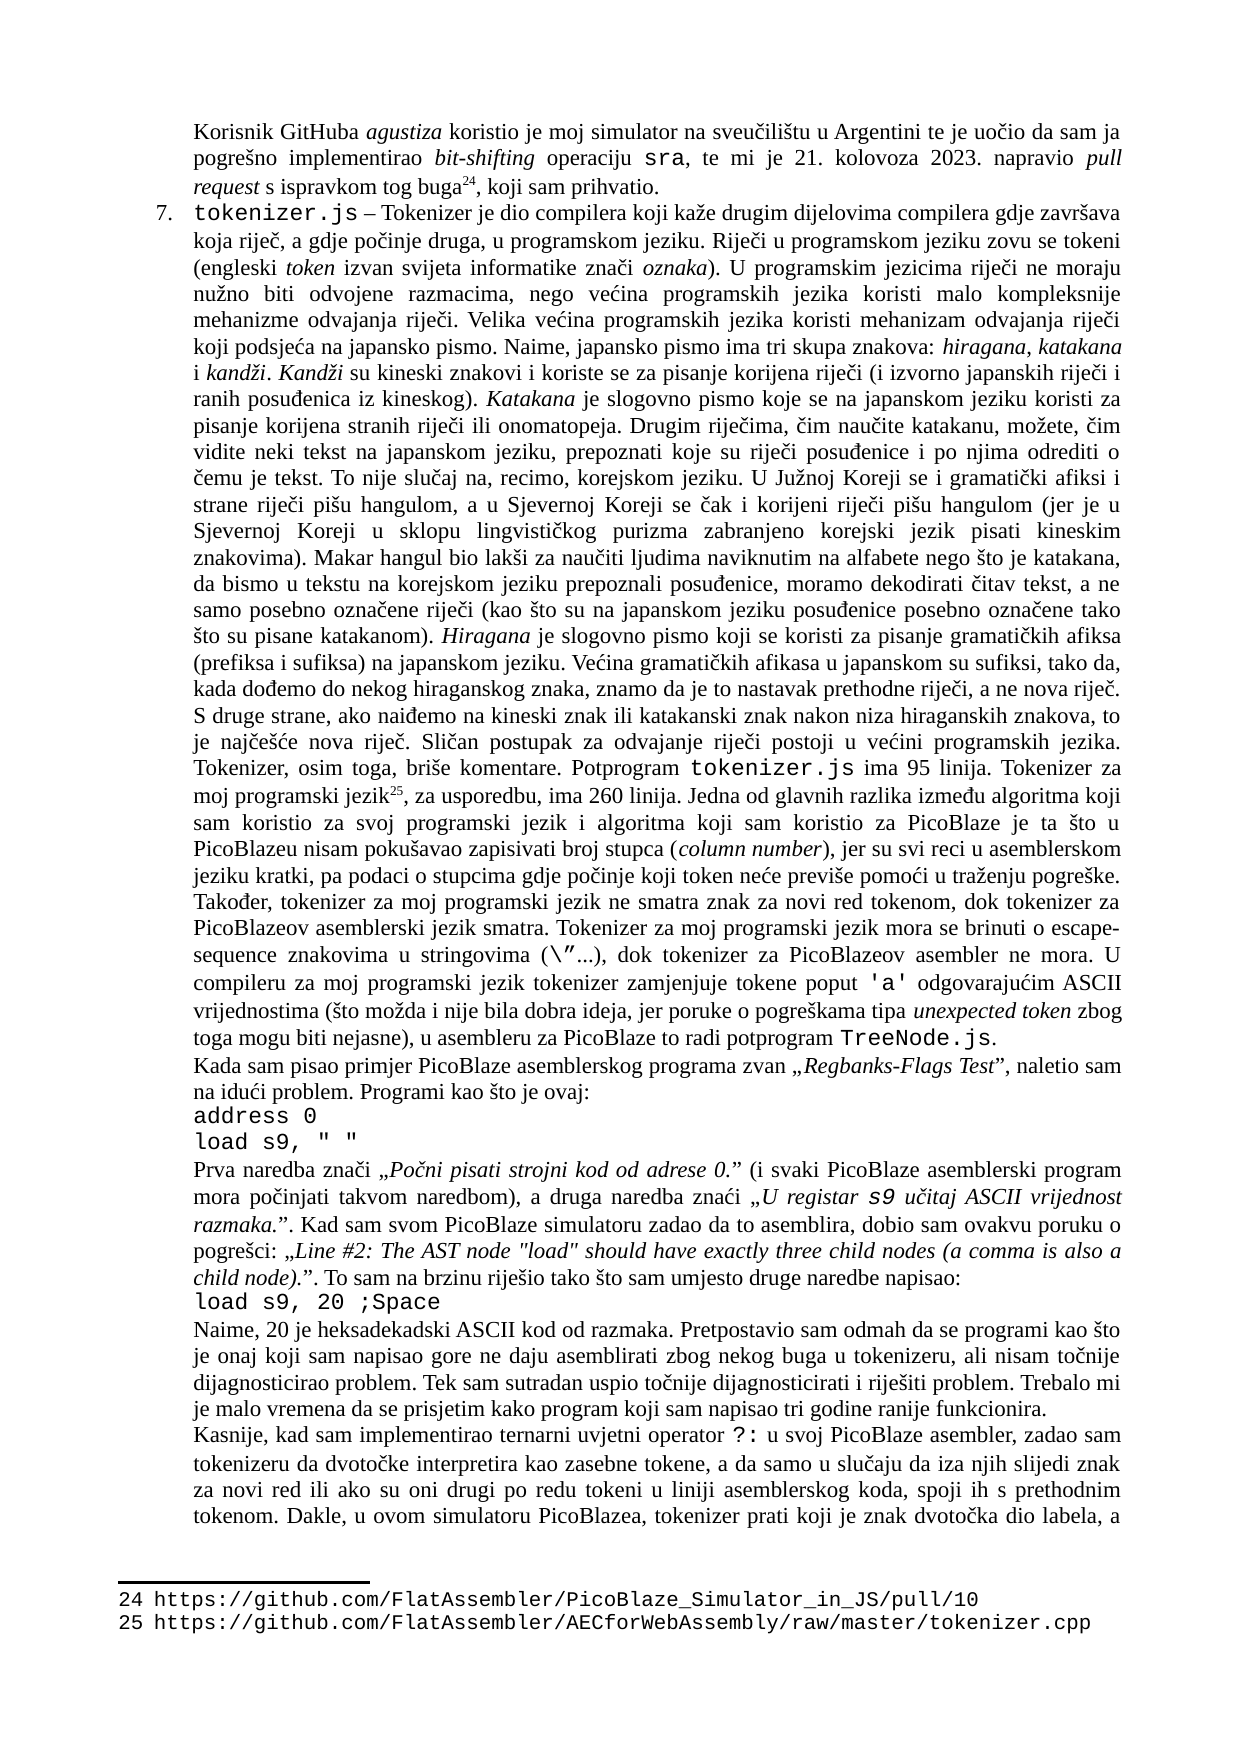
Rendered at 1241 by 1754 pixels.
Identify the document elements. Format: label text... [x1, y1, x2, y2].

list Korisnik GitHuba agustiza koristio je moj simulator na sveučilištu u Argentini te je uočio da sam ja pogrešno implementirao bit-shifting operaciju sra, te mi je 21. kolovoza 2023. napravio pull request s ispravkom tog buga, koji sam prihvatio. [156, 118, 1122, 199]
list Kasnije, kad sam implementirao ternarni uvjetni operator ?: u svoj PicoBlaze asembler, zadao sam tokenizeru da dvotočke interpretira kao zasebne tokene, a da samo u slučaju da iza njih slijedi znak za novi red ili ako su oni drugi po redu tokeni u liniji asemblerskog koda, spoji ih s prethodnim tokenom. Dakle, u ovom simulatoru PicoBlazea, tokenizer prati koji je znak dvotočka dio labela, a [156, 1421, 1122, 1529]
list load s9, 20 ;Space [156, 1290, 1122, 1316]
list address 0 [156, 1104, 1122, 1130]
list https://github.com/FlatAssembler/PicoBlaze_Simulator_in_JS/pull/10 [118, 1588, 1122, 1612]
list Naime, 20 je heksadekadski ASCII kod od razmaka. Pretpostavio sam odmah da se programi kao što je onaj koji sam napisao gore ne daju asemblirati zbog nekog buga u tokenizeru, ali nisam točnije dijagnosticirao problem. Tek sam sutradan uspio točnije dijagnosticirati i riješiti problem. Trebalo mi je malo vremena da se prisjetim kako program koji sam napisao tri godine ranije funkcionira. [156, 1316, 1122, 1421]
list https://github.com/FlatAssembler/AECforWebAssembly/raw/master/tokenizer.cpp [118, 1612, 1122, 1636]
list Kada sam pisao primjer PicoBlaze asemblerskog programa zvan „Regbanks-Flags Test”, naletio sam na idući problem. Programi kao što je ovaj: [156, 1052, 1122, 1104]
list tokenizer.js – Tokenizer je dio compilera koji kaže drugim dijelovima compilera gdje završava koja riječ, a gdje počinje druga, u programskom jeziku. Riječi u programskom jeziku zovu se tokeni (engleski token izvan svijeta informatike znači oznaka). U programskim jezicima riječi ne moraju nužno biti odvojene razmacima, nego većina programskih jezika koristi malo kompleksnije mehanizme odvajanja riječi. Velika većina programskih jezika koristi mehanizam odvajanja riječi koji podsjeća na japansko pismo. Naime, japansko pismo ima tri skupa znakova: hiragana, katakana i kandži. Kandži su kineski znakovi i koriste se za pisanje korijena riječi (i izvorno japanskih riječi i ranih posuđenica iz kineskog). Katakana je slogovno pismo koje se na japanskom jeziku koristi za pisanje korijena stranih riječi ili onomatopeja. Drugim riječima, čim naučite katakanu, možete, čim vidite neki tekst na japanskom jeziku, prepoznati koje su riječi posuđenice i po njima odrediti o čemu je tekst. To nije slučaj na, recimo, korejskom jeziku. U Južnoj Koreji se i gramatički afiksi i strane riječi pišu hangulom, a u Sjevernoj Koreji se čak i korijeni riječi pišu hangulom (jer je u Sjevernoj Koreji u sklopu lingvističkog purizma zabranjeno korejski jezik pisati kineskim znakovima). Makar hangul bio lakši za naučiti ljudima naviknutim na alfabete nego što je katakana, da bismo u tekstu na korejskom jeziku prepoznali posuđenice, moramo dekodirati čitav tekst, a ne samo posebno označene riječi (kao što su na japanskom jeziku posuđenice posebno označene tako što su pisane katakanom). Hiragana je slogovno pismo koji se koristi za pisanje gramatičkih afiksa (prefiksa i sufiksa) na japanskom jeziku. Većina gramatičkih afikasa u japanskom su sufiksi, tako da, kada dođemo do nekog hiraganskog znaka, znamo da je to nastavak prethodne riječi, a ne nova riječ. S druge strane, ako naiđemo na kineski znak ili katakanski znak nakon niza hiraganskih znakova, to je najčešće nova riječ. Sličan postupak za odvajanje riječi postoji u većini programskih jezika. Tokenizer, osim toga, briše komentare. Potprogram tokenizer.js ima 95 linija. Tokenizer za moj programski jezik, za usporedbu, ima 260 linija. Jedna od glavnih razlika između algoritma koji sam koristio za svoj programski jezik i algoritma koji sam koristio za PicoBlaze je ta što u PicoBlazeu nisam pokušavao zapisivati broj stupca (column number), jer su svi reci u asemblerskom jeziku kratki, pa podaci o stupcima gdje počinje koji token neće previše pomoći u traženju pogreške. Također, tokenizer za moj programski jezik ne smatra znak za novi red tokenom, dok tokenizer za PicoBlazeov asemblerski jezik smatra. Tokenizer za moj programski jezik mora se brinuti o escape-sequence znakovima u stringovima (\”...), dok tokenizer za PicoBlazeov asembler ne mora. U compileru za moj programski jezik tokenizer zamjenjuje tokene poput 'a' odgovarajućim ASCII vrijednostima (što možda i nije bila dobra ideja, jer poruke o pogreškama tipa unexpected token zbog toga mogu biti nejasne), u asembleru za PicoBlaze to radi potprogram TreeNode.js. [156, 199, 1122, 1052]
list Prva naredba znači „Počni pisati strojni kod od adrese 0.” (i svaki PicoBlaze asemblerski program mora počinjati takvom naredbom), a druga naredba znaći „U registar s9 učitaj ASCII vrijednost razmaka.”. Kad sam svom PicoBlaze simulatoru zadao da to asemblira, dobio sam ovakvu poruku o pogrešci: „Line #2: The AST node "load" should have exactly three child nodes (a comma is also a child node).”. To sam na brzinu riješio tako što sam umjesto druge naredbe napisao: [156, 1156, 1122, 1290]
list load s9, " " [156, 1130, 1122, 1156]
